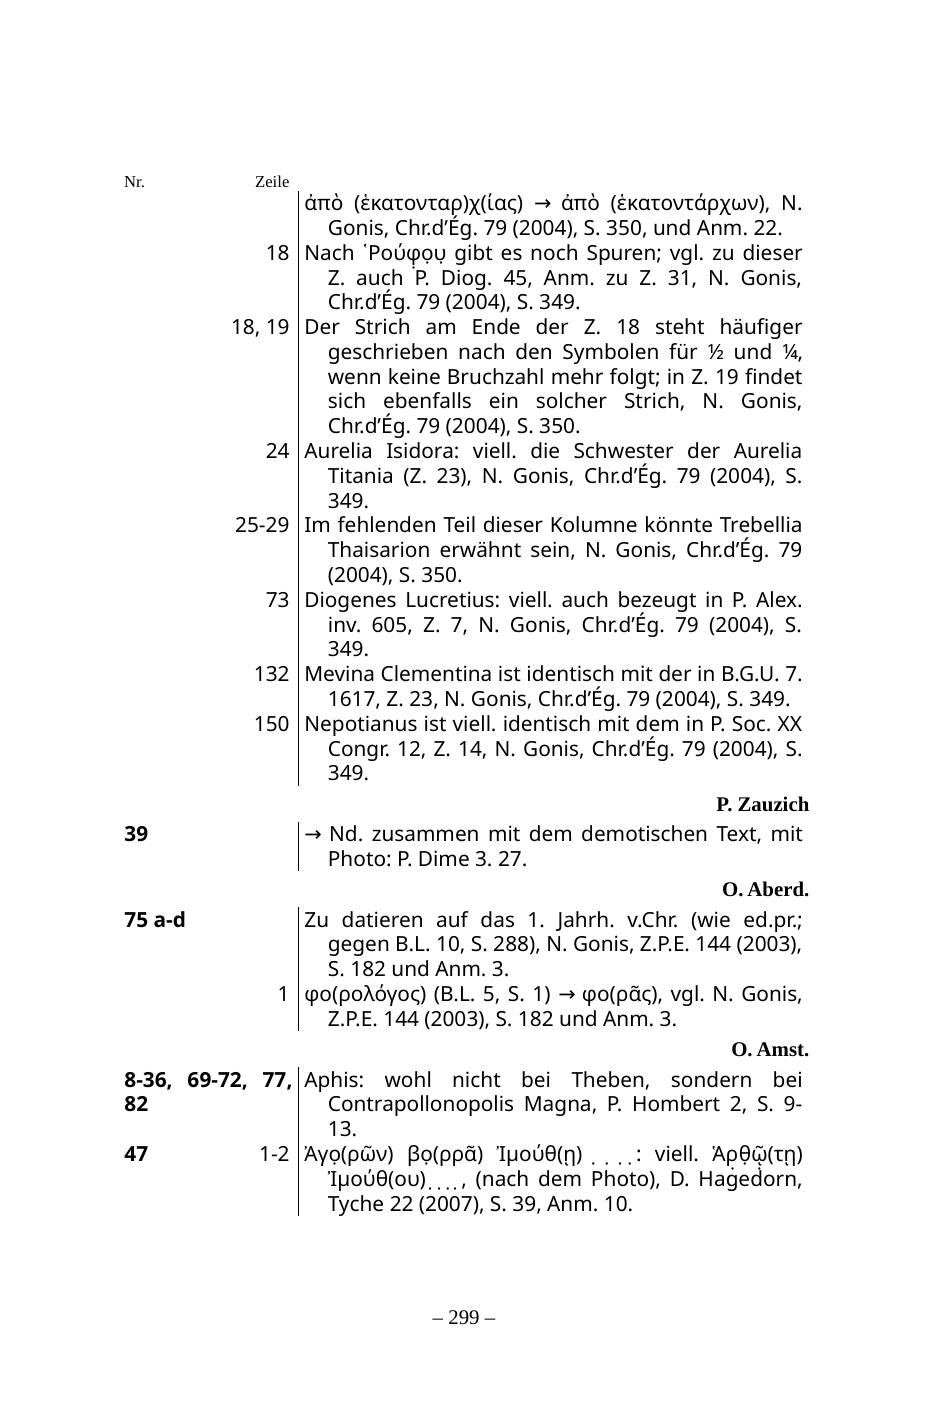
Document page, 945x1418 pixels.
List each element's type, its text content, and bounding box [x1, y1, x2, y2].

table_cell Diogenes Lucretius: viell. auch bezeugt in P. Alex. inv. 605, Z. 7, N. Gonis, Chr.d’Ég. 79 (2004), S. 349. [299, 588, 809, 662]
table_cell φο(ρολόγος) (B.L. 5, S. 1) → φο(ρᾶς), vgl. N. Gonis, Z.P.E. 144 (2003), S. 182 und Anm. 3. [299, 982, 809, 1031]
table_cell [118, 588, 207, 662]
table_cell [207, 191, 298, 240]
table_cell Ἀγο̣(ρῶν) βο̣(ρρᾶ) Ἰμούθ(ῃ) ̣ ̣ ̣ ̣: viell. Ἁρ̣θ̣ῷ̣(τῃ) Ἰμούθ(ου) ̣ ̣ ̣ ̣, (nach dem Photo), D. Hagedorn, Tyche 22 (2007), S. 39, Anm. 10. [299, 1142, 809, 1216]
table_cell [118, 513, 207, 587]
table_cell 132 [207, 662, 298, 711]
table_cell [118, 315, 207, 439]
table_cell 73 [207, 588, 298, 662]
table_cell 18 [207, 240, 298, 315]
table_cell 25-29 [207, 513, 298, 587]
table_cell 150 [207, 711, 298, 786]
table_cell ἀπὸ (ἑκατονταρ)χ(ίας) → ἀπὸ (ἑκατοντάρχων), N. Gonis, Chr.d’Ég. 79 (2004), S. 350, und Anm. 22. [299, 191, 809, 240]
table_cell 1 [207, 982, 298, 1031]
table_cell Mevina Clementina ist identisch mit der in B.G.U. 7. 1617, Z. 23, N. Gonis, Chr.d’Ég. 79 (2004), S. 349. [299, 662, 809, 711]
table_cell Der Strich am Ende der Z. 18 steht häufiger geschrieben nach den Symbolen für ½ und ¼, wenn keine Bruchzahl mehr folgt; in Z. 19 findet sich ebenfalls ein solcher Strich, N. Gonis, Chr.d’Ég. 79 (2004), S. 350. [299, 315, 809, 439]
table_cell 47 [118, 1142, 207, 1216]
table_cell [118, 711, 207, 786]
table_header 75 a-d [118, 907, 298, 982]
table_cell [118, 240, 207, 315]
table_cell Nach ῾Ρούφ̣ο̣υ̣ gibt es noch Spuren; vgl. zu dieser Z. auch P. Diog. 45, Anm. zu Z. 31, N. Gonis, Chr.d’Ég. 79 (2004), S. 349. [299, 240, 809, 315]
table_header → Nd. zusammen mit dem demotischen Text, mit Photo: P. Dime 3. 27. [299, 822, 809, 871]
table_cell Aurelia Isidora: viell. die Schwester der Aurelia Titania (Z. 23), N. Gonis, Chr.d’Ég. 79 (2004), S. 349. [299, 439, 809, 513]
table_header 39 [118, 822, 298, 871]
table_cell [118, 982, 207, 1031]
table_cell 24 [207, 439, 298, 513]
subtitle O. Amst. [118, 1037, 809, 1061]
table_header Aphis: wohl nicht bei Theben, sondern bei Contrapollonopolis Magna, P. Hombert 2, S. 9-13. [299, 1067, 809, 1142]
table_header 8-36, 69-72, 77, 82 [118, 1067, 298, 1142]
table_cell [118, 439, 207, 513]
table_cell Nepotianus ist viell. identisch mit dem in P. Soc. XX Congr. 12, Z. 14, N. Gonis, Chr.d’Ég. 79 (2004), S. 349. [299, 711, 809, 786]
table_cell 18, 19 [207, 315, 298, 439]
table_cell [118, 662, 207, 711]
table_cell [118, 191, 207, 240]
subtitle O. Aberd. [118, 877, 809, 901]
subtitle P. Zauzich [118, 792, 809, 816]
table_header Zu datieren auf das 1. Jahrh. v.Chr. (wie ed.pr.; gegen B.L. 10, S. 288), N. Gonis, Z.P.E. 144 (2003), S. 182 und Anm. 3. [299, 907, 809, 982]
table_cell 1-2 [207, 1142, 298, 1216]
table_cell Im fehlenden Teil dieser Kolumne könnte Trebellia Thaisarion erwähnt sein, N. Gonis, Chr.d’Ég. 79 (2004), S. 350. [299, 513, 809, 587]
